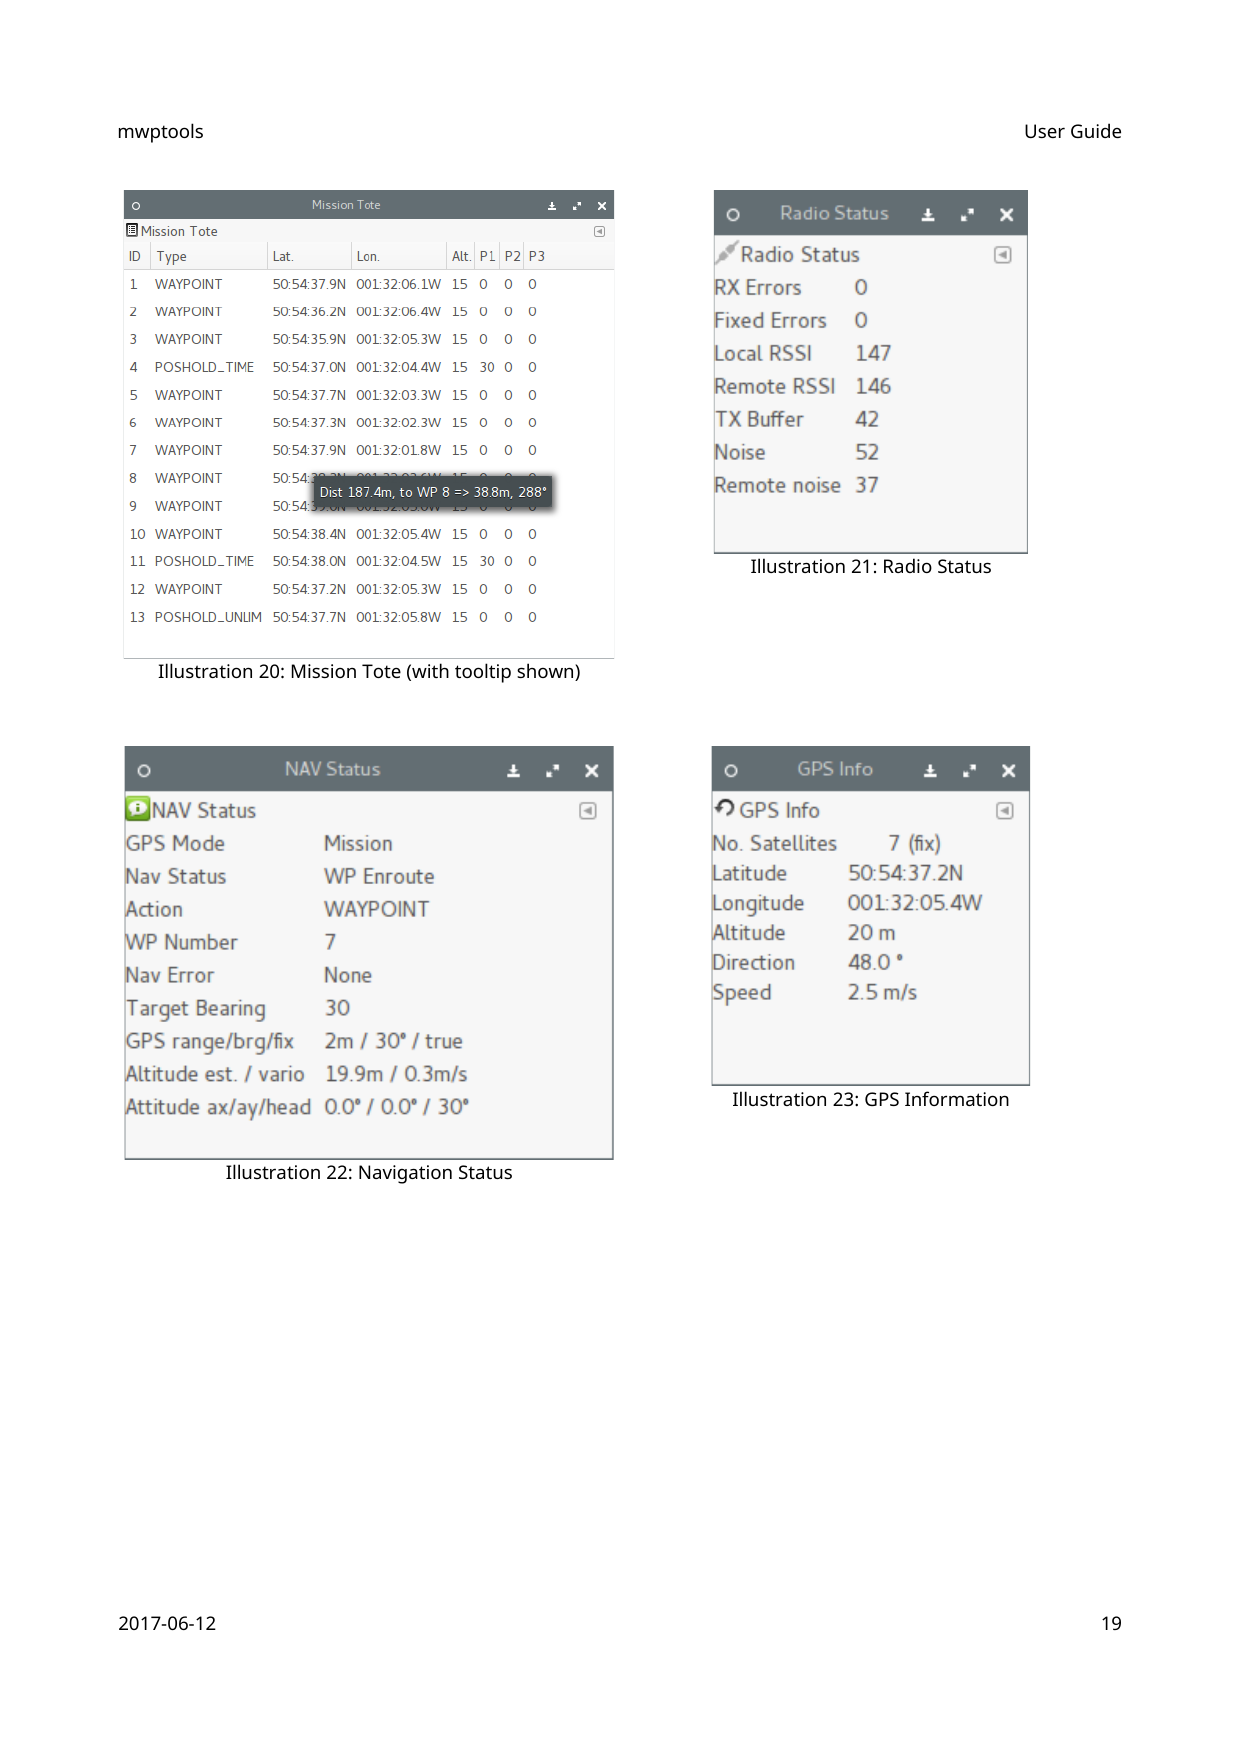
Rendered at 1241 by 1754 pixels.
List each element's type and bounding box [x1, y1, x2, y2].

picture [711, 746, 1031, 1086]
picture [123, 190, 615, 659]
table_cell [620, 729, 1122, 1231]
table_cell [118, 729, 620, 1231]
picture [713, 190, 1028, 554]
table_header [620, 173, 1122, 729]
table_header [118, 173, 620, 729]
picture [124, 746, 614, 1160]
